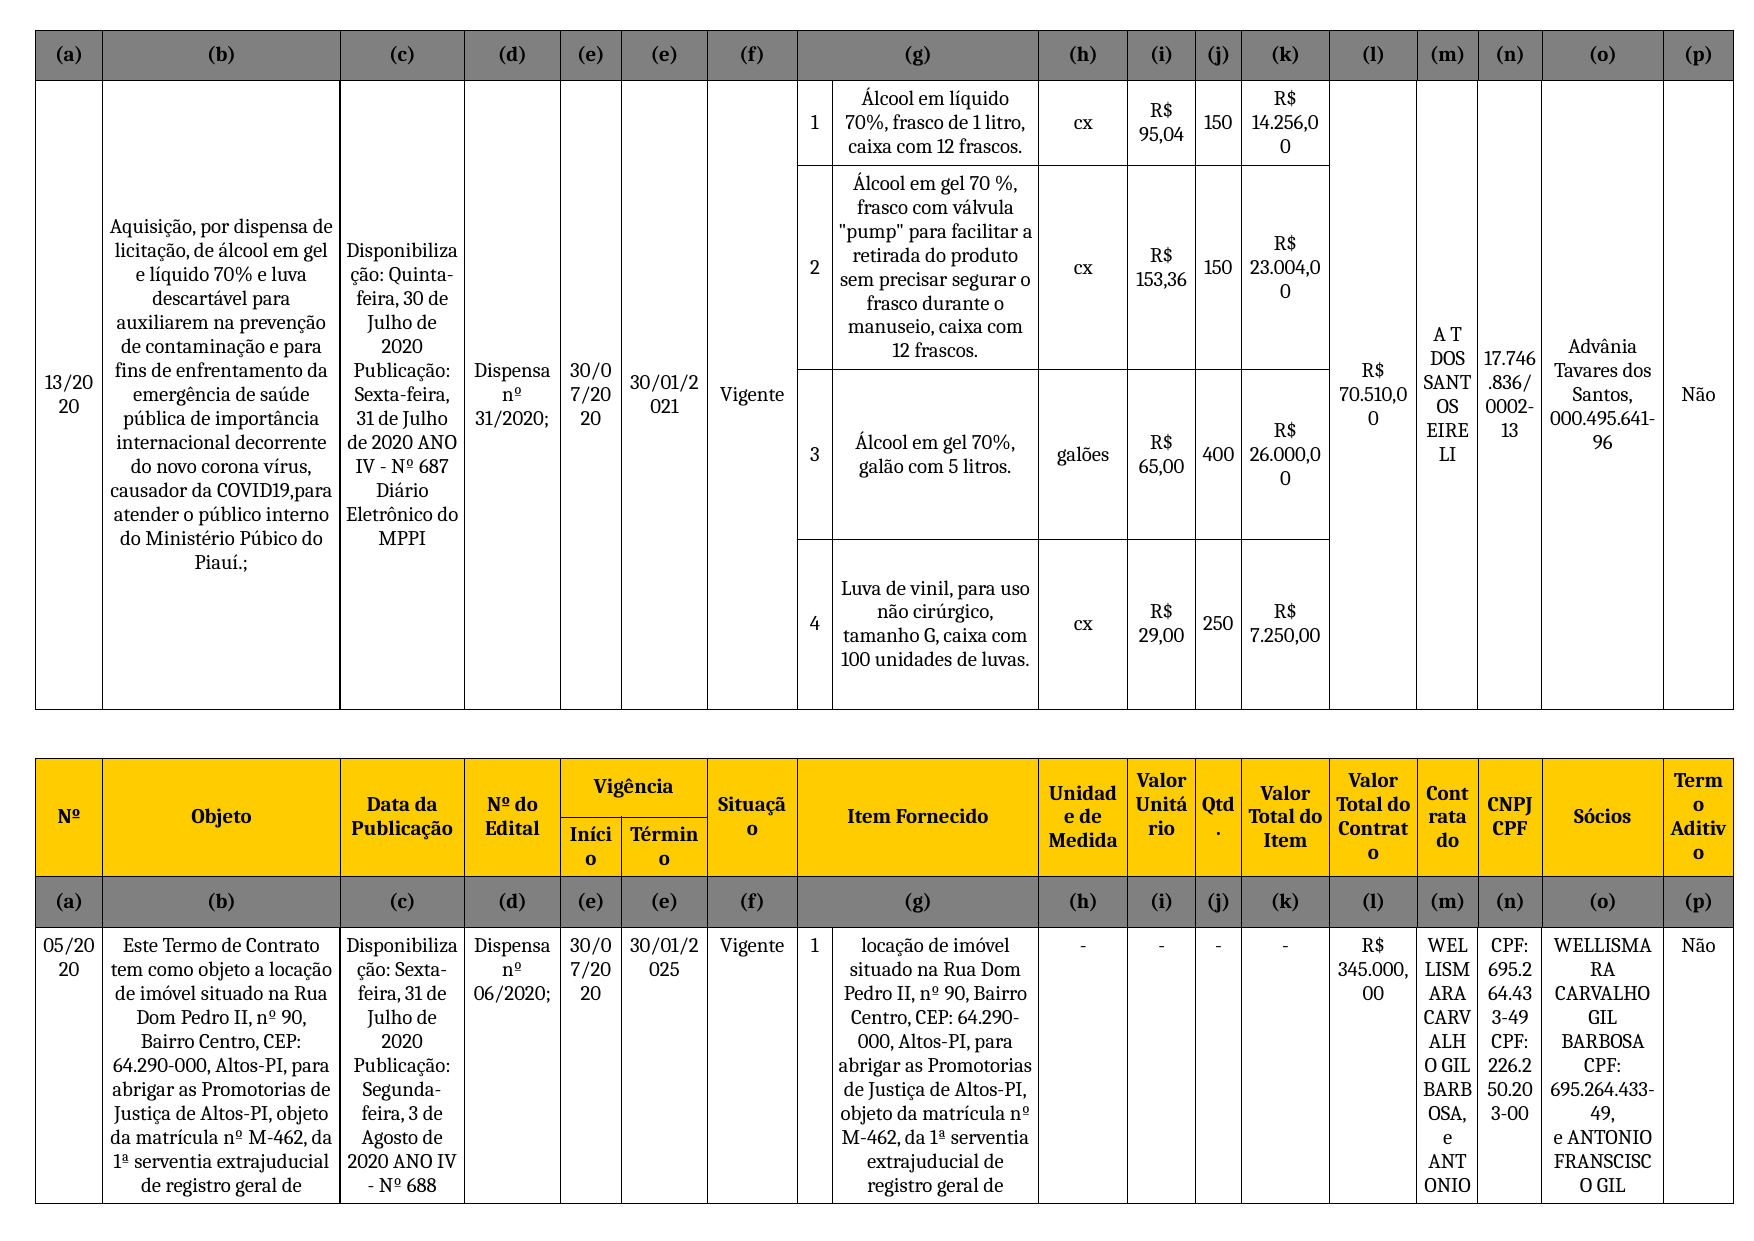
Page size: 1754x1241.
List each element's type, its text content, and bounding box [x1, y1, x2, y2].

table_header Unidade de Medida [1039, 759, 1127, 876]
table_cell (l) [1330, 877, 1417, 927]
table_cell (o) [1543, 31, 1663, 80]
table_cell 250 [1196, 540, 1241, 708]
table_cell R$ 7.250,00 [1242, 540, 1329, 708]
table_header Valor Total do Item [1242, 759, 1329, 876]
table_cell 3 [798, 370, 832, 539]
table_cell (p) [1664, 877, 1733, 927]
table_cell (e) [561, 31, 621, 80]
table_cell Vigente [708, 928, 797, 1203]
table_header Nº [36, 759, 102, 876]
table_cell cx [1039, 81, 1127, 165]
table_cell Este Termo de Contrato tem como objeto a locação de imóvel situado na Rua Dom Pedro II, nº 90, Bairro Centro, CEP: 64.290-000, Altos-PI, para abrigar as Promotorias de Justiça de Altos-PI, objeto da matrícula nº M-462, da 1ª serventia extrajuducial de registro geral de [103, 928, 339, 1203]
table_header Valor Unitário [1128, 759, 1195, 876]
table_cell 30/07/2020 [561, 81, 621, 708]
table_cell (k) [1242, 877, 1329, 927]
table_cell 2 [798, 166, 832, 369]
table_cell Não [1664, 81, 1733, 708]
table_cell Álcool em gel 70%, galão com 5 litros. [833, 370, 1038, 539]
table_cell - [1242, 928, 1329, 1203]
table_cell (n) [1479, 877, 1542, 927]
table_header CNPJ CPF [1479, 759, 1542, 876]
table_cell (a) [36, 877, 102, 927]
table_cell R$ 65,00 [1128, 370, 1195, 539]
table_header Contratado [1418, 759, 1478, 876]
table_cell locação de imóvel situado na Rua Dom Pedro II, nº 90, Bairro Centro, CEP: 64.290-000, Altos-PI, para abrigar as Promotorias de Justiça de Altos-PI, objeto da matrícula nº M-462, da 1ª serventia extrajuducial de registro geral de [833, 928, 1038, 1203]
table_header Qtd. [1196, 759, 1241, 876]
table_cell Disponibilização: Quinta-feira, 30 de Julho de 2020 Publicação: Sexta-feira, 31 de Julho de 2020 ANO IV - Nº 687 Diário Eletrônico do MPPI [341, 81, 464, 708]
table_cell WELLISMARA CARVALHO GIL BARBOSA, e ANTONIO [1417, 928, 1477, 1203]
table_cell (e) [622, 31, 707, 80]
table_cell (c) [341, 877, 464, 927]
table_header Situação [708, 759, 797, 876]
table_cell R$ 26.000,0 0 [1242, 370, 1329, 539]
table_cell Início [561, 818, 621, 876]
table_cell 400 [1196, 370, 1241, 539]
table_cell Dispensa nº 31/2020; [465, 81, 560, 708]
table_cell (j) [1196, 31, 1241, 80]
table_cell Álcool em líquido 70%, frasco de 1 litro, caixa com 12 frascos. [833, 81, 1038, 165]
table_cell (b) [103, 877, 340, 927]
table_cell R$ 345.000,00 [1330, 928, 1416, 1203]
table_cell galões [1039, 370, 1127, 539]
table_cell (i) [1128, 877, 1195, 927]
table_cell cx [1039, 166, 1127, 369]
table_cell 30/01/2025 [622, 928, 707, 1203]
table_cell Aquisição, por dispensa de licitação, de álcool em gel e líquido 70% e luva descartável para auxiliarem na prevenção de contaminação e para fins de enfrentamento da emergência de saúde pública de importância internacional decorrente do novo corona vírus, causador da COVID19,para atender o público interno do Ministério Púbico do Piauí.; [103, 81, 339, 708]
table_cell 30/07/2020 [561, 928, 621, 1203]
table_cell 05/2020 [36, 928, 102, 1203]
table_cell 30/01/2021 [622, 81, 707, 708]
table_cell (m) [1418, 877, 1478, 927]
table_header Item Fornecido [798, 759, 1038, 876]
table_header Data da Publicação [341, 759, 464, 876]
table_cell (l) [1330, 31, 1417, 80]
table_cell WELLISMARA CARVALHO GIL BARBOSA CPF: 695.264.433-49, e ANTONIO FRANSCISCO GIL [1542, 928, 1663, 1203]
table_header Termo Aditivo [1664, 759, 1733, 876]
table_cell (i) [1128, 31, 1195, 80]
table_header Nº do Edital [465, 759, 560, 876]
table_cell (b) [103, 31, 340, 80]
table_cell CPF: 695.264.433-49 CPF: 226.250.203-00 [1478, 928, 1541, 1203]
table_cell R$ 95,04 [1128, 81, 1195, 165]
table_cell (p) [1664, 31, 1733, 80]
table_cell 150 [1196, 81, 1241, 165]
table_cell Dispensa nº 06/2020; [465, 928, 560, 1203]
table_cell 1 [798, 928, 832, 1203]
table_cell R$ 70.510,0 0 [1330, 81, 1416, 708]
table_cell - [1196, 928, 1241, 1203]
table_cell (g) [798, 877, 1038, 927]
table_cell 13/2020 [36, 81, 102, 708]
table_cell (g) [798, 31, 1038, 80]
table_cell (h) [1039, 877, 1127, 927]
table_cell (o) [1543, 877, 1663, 927]
table_cell (d) [465, 31, 560, 80]
table_cell (a) [36, 31, 102, 80]
table_cell (f) [708, 31, 797, 80]
table_header Sócios [1543, 759, 1663, 876]
table_cell (c) [341, 31, 464, 80]
table_cell 150 [1196, 166, 1241, 369]
table_cell Término [622, 818, 707, 876]
table_cell R$ 153,36 [1128, 166, 1195, 369]
table_cell (m) [1418, 31, 1478, 80]
table_header Valor Total do Contrato [1330, 759, 1417, 876]
table_cell (e) [561, 877, 621, 927]
table_cell Disponibilização: Sexta-feira, 31 de Julho de 2020 Publicação: Segunda-feira, 3 de Agosto de 2020 ANO IV - Nº 688 [341, 928, 464, 1203]
table_cell R$ 29,00 [1128, 540, 1195, 708]
table_cell A T DOS SANTOS EIRELI [1417, 81, 1477, 708]
table_cell 17.746.836/0002-13 [1478, 81, 1541, 708]
table_header Vigência [561, 759, 707, 816]
table_cell (e) [622, 877, 707, 927]
table_cell Advânia Tavares dos Santos, 000.495.641-96 [1542, 81, 1663, 708]
table_cell Luva de vinil, para uso não cirúrgico, tamanho G, caixa com 100 unidades de luvas. [833, 540, 1038, 708]
table_cell R$ 23.004,0 0 [1242, 166, 1329, 369]
table_cell (f) [708, 877, 797, 927]
table_cell R$ 14.256,0 0 [1242, 81, 1329, 165]
table_header Objeto [103, 759, 340, 876]
table_cell (k) [1242, 31, 1329, 80]
table_cell cx [1039, 540, 1127, 708]
table_cell - [1039, 928, 1127, 1203]
table_cell Não [1664, 928, 1733, 1203]
table_cell (h) [1039, 31, 1127, 80]
table_cell 1 [798, 81, 832, 165]
table_cell (n) [1479, 31, 1542, 80]
table_cell 4 [798, 540, 832, 708]
table_cell (j) [1196, 877, 1241, 927]
table_cell Álcool em gel 70 %, frasco com válvula "pump" para facilitar a retirada do produto sem precisar segurar o frasco durante o manuseio, caixa com 12 frascos. [833, 166, 1038, 369]
table_cell Vigente [708, 81, 797, 708]
table_cell (d) [465, 877, 560, 927]
table_cell - [1128, 928, 1195, 1203]
